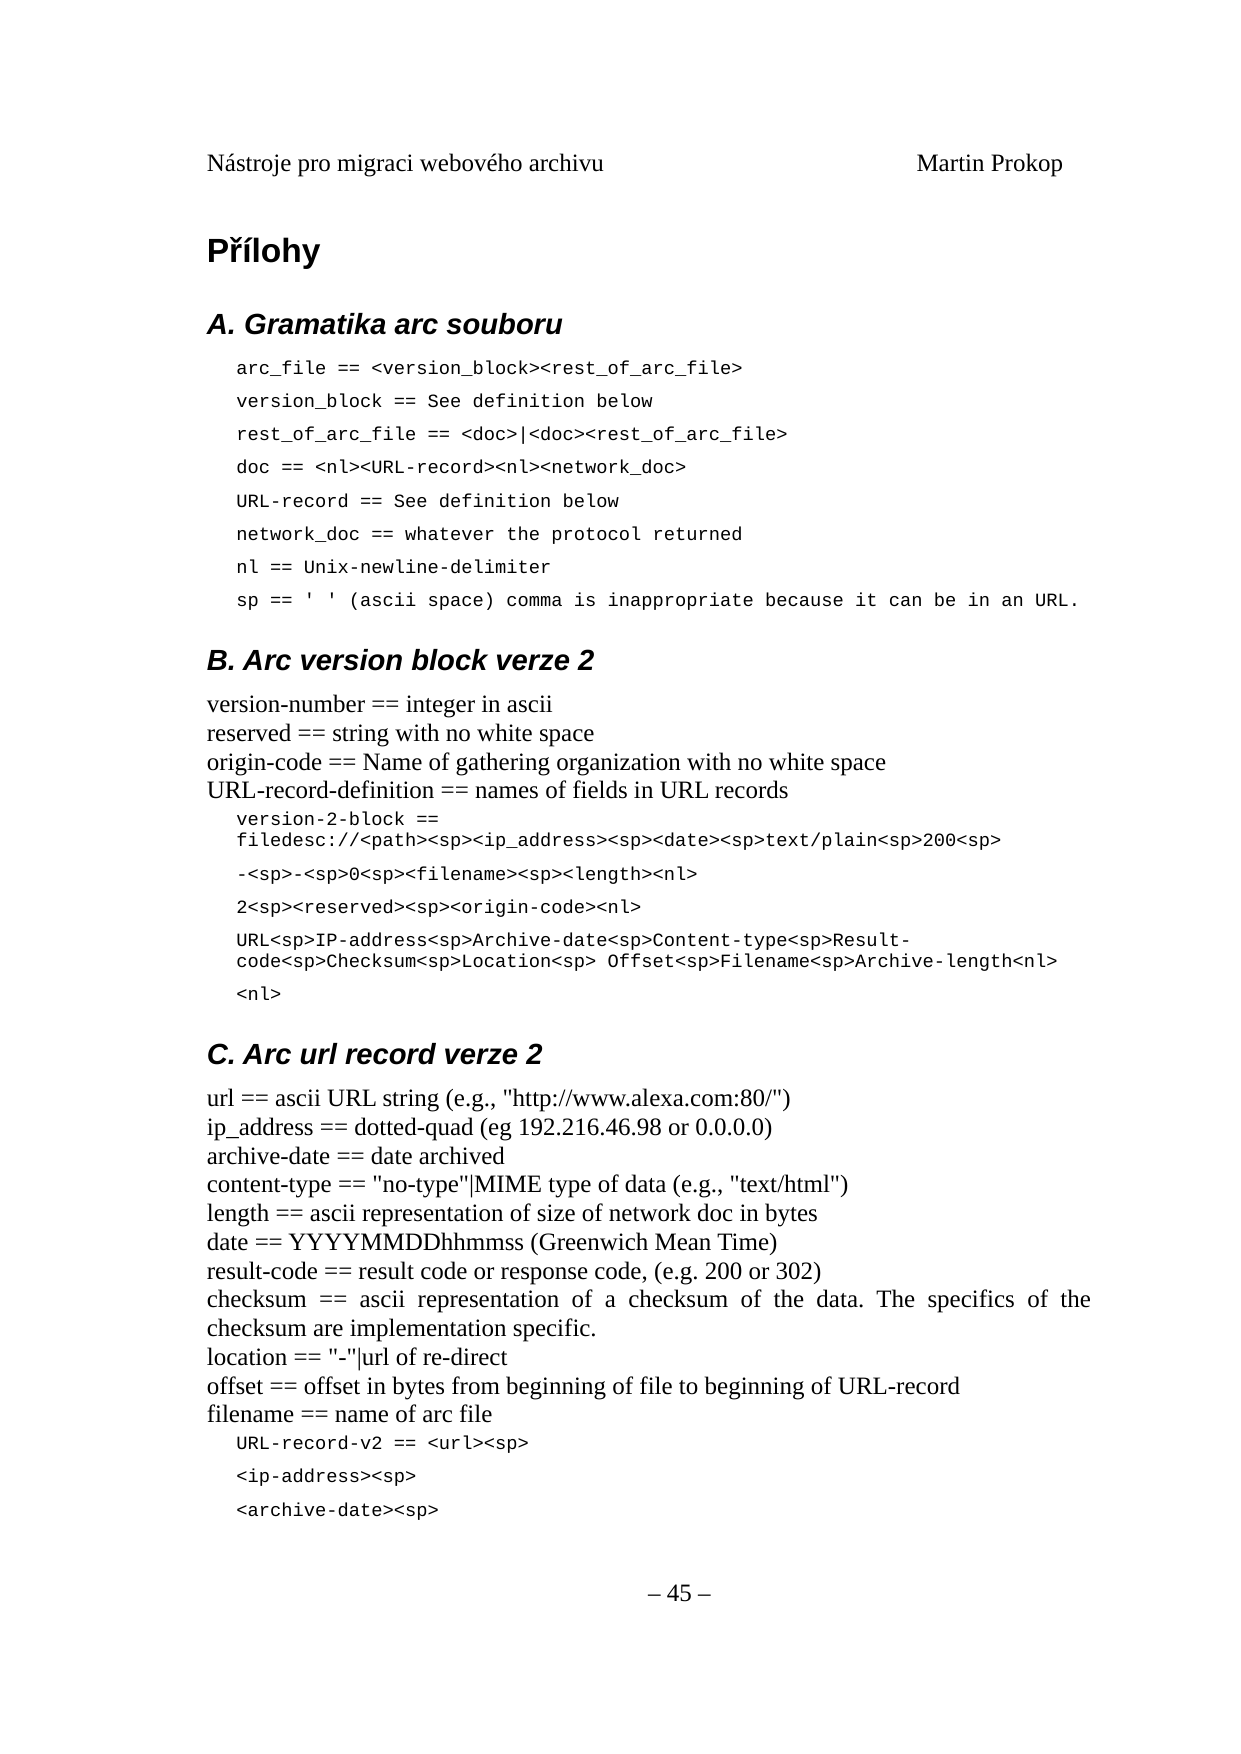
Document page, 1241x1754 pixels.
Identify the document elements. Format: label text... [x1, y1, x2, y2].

text <ip-address><sp> [236, 1467, 1093, 1488]
text checksum == ascii representation of a checksum of the data. The specifics of the checksum are implementation specific. [207, 1284, 1093, 1342]
text <nl> [236, 985, 1093, 1006]
text filename == name of arc file [207, 1399, 1093, 1428]
text <archive-date><sp> [236, 1500, 1093, 1522]
text sp == ' ' (ascii space) comma is inappropriate because it can be in an URL. [236, 591, 1093, 612]
text URL-record-definition == names of fields in URL records [207, 775, 1093, 804]
text network_doc == whatever the protocol returned [236, 524, 1093, 546]
text origin-code == Name of gathering organization with no white space [207, 747, 1093, 775]
text URL-record-v2 == <url><sp> [236, 1434, 1093, 1455]
text url == ascii URL string (e.g., "http://www.alexa.com:80/") [207, 1083, 1093, 1112]
text location == "-"|url of re-direct [207, 1342, 1093, 1371]
text version-number == integer in ascii [207, 689, 1093, 718]
text ip_address == dotted-quad (eg 192.216.46.98 or 0.0.0.0) [207, 1112, 1093, 1141]
text URL<sp>IP-address<sp>Archive-date<sp>Content-type<sp>Result-code<sp>Checksum<sp>Location<sp> Offset<sp>Filename<sp>Archive-length<nl> [236, 931, 1093, 973]
text arc_file == <version_block><rest_of_arc_file> [236, 359, 1093, 380]
subtitle B. Arc version block verze 2 [207, 643, 1093, 677]
text -<sp>-<sp>0<sp><filename><sp><length><nl> [236, 864, 1093, 886]
text version_block == See definition below [236, 392, 1093, 413]
text offset == offset in bytes from beginning of file to beginning of URL-record [207, 1371, 1093, 1399]
text content-type == "no-type"|MIME type of data (e.g., "text/html") [207, 1169, 1093, 1198]
text date == YYYYMMDDhhmmss (Greenwich Mean Time) [207, 1227, 1093, 1256]
text version-2-block == filedesc://<path><sp><ip_address><sp><date><sp>text/plain<sp>200<sp> [236, 810, 1093, 852]
text 2<sp><reserved><sp><origin-code><nl> [236, 897, 1093, 919]
subtitle C. Arc url record verze 2 [207, 1037, 1093, 1071]
text URL-record == See definition below [236, 491, 1093, 513]
text archive-date == date archived [207, 1141, 1093, 1169]
subtitle Přílohy [207, 231, 1093, 269]
text reserved == string with no white space [207, 718, 1093, 747]
text length == ascii representation of size of network doc in bytes [207, 1198, 1093, 1227]
subtitle A. Gramatika arc souboru [207, 307, 1093, 341]
text result-code == result code or response code, (e.g. 200 or 302) [207, 1256, 1093, 1284]
text nl == Unix-newline-delimiter [236, 558, 1093, 579]
text doc == <nl><URL-record><nl><network_doc> [236, 458, 1093, 479]
text rest_of_arc_file == <doc>|<doc><rest_of_arc_file> [236, 425, 1093, 446]
